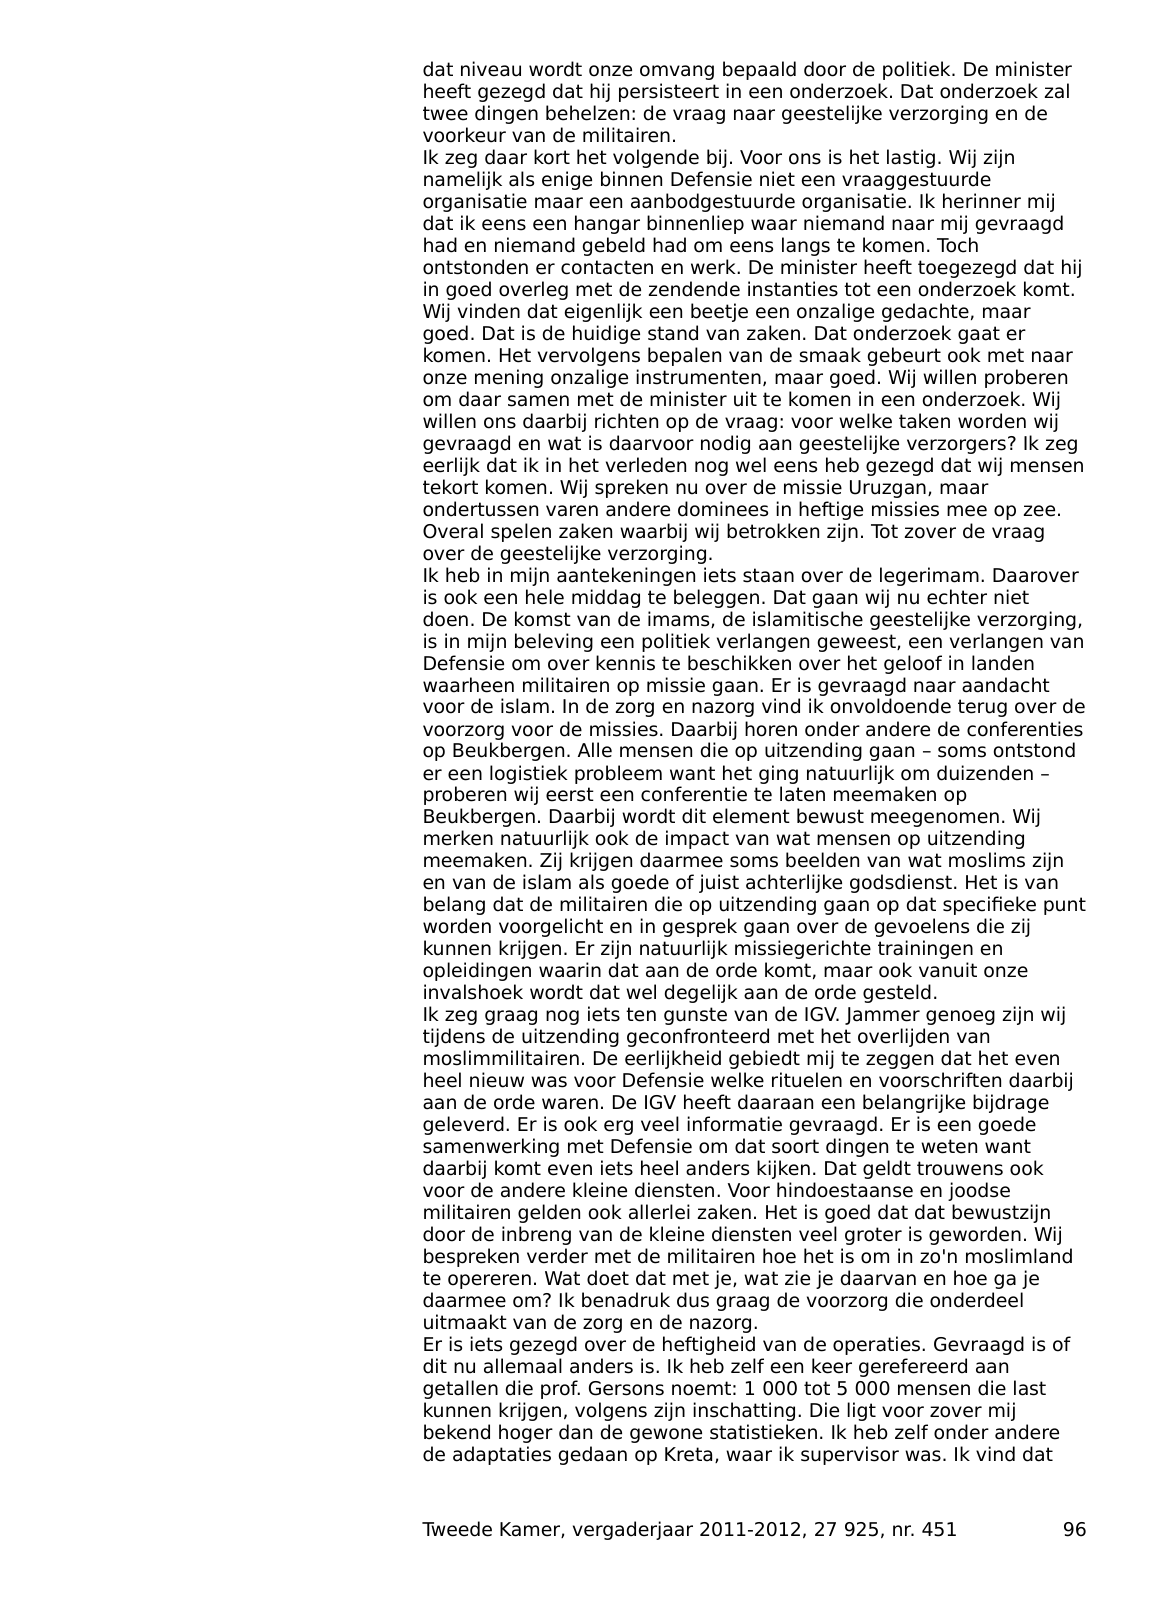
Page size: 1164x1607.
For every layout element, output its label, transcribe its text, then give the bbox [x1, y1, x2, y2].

text dat niveau wordt onze omvang bepaald door de politiek. De minister heeft gezegd dat hij persisteert in een onderzoek. Dat onderzoek zal twee dingen behelzen: de vraag naar geestelijke verzorging en de voorkeur van de militairen. [422, 59, 1087, 147]
text Ik zeg graag nog iets ten gunste van de IGV. Jammer genoeg zijn wij tijdens de uitzending geconfronteerd met het overlijden van moslimmilitairen. De eerlijkheid gebiedt mij te zeggen dat het even heel nieuw was voor Defensie welke rituelen en voorschriften daarbij aan de orde waren. De IGV heeft daaraan een belangrijke bijdrage geleverd. Er is ook erg veel informatie gevraagd. Er is een goede samenwerking met Defensie om dat soort dingen te weten want daarbij komt even iets heel anders kijken. Dat geldt trouwens ook voor de andere kleine diensten. Voor hindoestaanse en joodse militairen gelden ook allerlei zaken. Het is goed dat dat bewustzijn door de inbreng van de kleine diensten veel groter is geworden. Wij bespreken verder met de militairen hoe het is om in zo'n moslimland te opereren. Wat doet dat met je, wat zie je daarvan en hoe ga je daarmee om? Ik benadruk dus graag de voorzorg die onderdeel uitmaakt van de zorg en de nazorg. [422, 1004, 1087, 1334]
text Ik heb in mijn aantekeningen iets staan over de legerimam. Daarover is ook een hele middag te beleggen. Dat gaan wij nu echter niet doen. De komst van de imams, de islamitische geestelijke verzorging, is in mijn beleving een politiek verlangen geweest, een verlangen van Defensie om over kennis te beschikken over het geloof in landen waarheen militairen op missie gaan. Er is gevraagd naar aandacht voor de islam. In de zorg en nazorg vind ik onvoldoende terug over de voorzorg voor de missies. Daarbij horen onder andere de conferenties op Beukbergen. Alle mensen die op uitzending gaan – soms ontstond er een logistiek probleem want het ging natuurlijk om duizenden – proberen wij eerst een conferentie te laten meemaken op Beukbergen. Daarbij wordt dit element bewust meegenomen. Wij merken natuurlijk ook de impact van wat mensen op uitzending meemaken. Zij krijgen daarmee soms beelden van wat moslims zijn en van de islam als goede of juist achterlijke godsdienst. Het is van belang dat de militairen die op uitzending gaan op dat specifieke punt worden voorgelicht en in gesprek gaan over de gevoelens die zij kunnen krijgen. Er zijn natuurlijk missiegerichte trainingen en opleidingen waarin dat aan de orde komt, maar ook vanuit onze invalshoek wordt dat wel degelijk aan de orde gesteld. [422, 564, 1087, 1004]
text Ik zeg daar kort het volgende bij. Voor ons is het lastig. Wij zijn namelijk als enige binnen Defensie niet een vraaggestuurde organisatie maar een aanbodgestuurde organisatie. Ik herinner mij dat ik eens een hangar binnenliep waar niemand naar mij gevraagd had en niemand gebeld had om eens langs te komen. Toch ontstonden er contacten en werk. De minister heeft toegezegd dat hij in goed overleg met de zendende instanties tot een onderzoek komt. Wij vinden dat eigenlijk een beetje een onzalige gedachte, maar goed. Dat is de huidige stand van zaken. Dat onderzoek gaat er komen. Het vervolgens bepalen van de smaak gebeurt ook met naar onze mening onzalige instrumenten, maar goed. Wij willen proberen om daar samen met de minister uit te komen in een onderzoek. Wij willen ons daarbij richten op de vraag: voor welke taken worden wij gevraagd en wat is daarvoor nodig aan geestelijke verzorgers? Ik zeg eerlijk dat ik in het verleden nog wel eens heb gezegd dat wij mensen tekort komen. Wij spreken nu over de missie Uruzgan, maar ondertussen varen andere dominees in heftige missies mee op zee. Overal spelen zaken waarbij wij betrokken zijn. Tot zover de vraag over de geestelijke verzorging. [422, 147, 1087, 564]
text Er is iets gezegd over de heftigheid van de operaties. Gevraagd is of dit nu allemaal anders is. Ik heb zelf een keer gerefereerd aan getallen die prof. Gersons noemt: 1 000 tot 5 000 mensen die last kunnen krijgen, volgens zijn inschatting. Die ligt voor zover mij bekend hoger dan de gewone statistieken. Ik heb zelf onder andere de adaptaties gedaan op Kreta, waar ik supervisor was. Ik vind dat [422, 1334, 1087, 1466]
